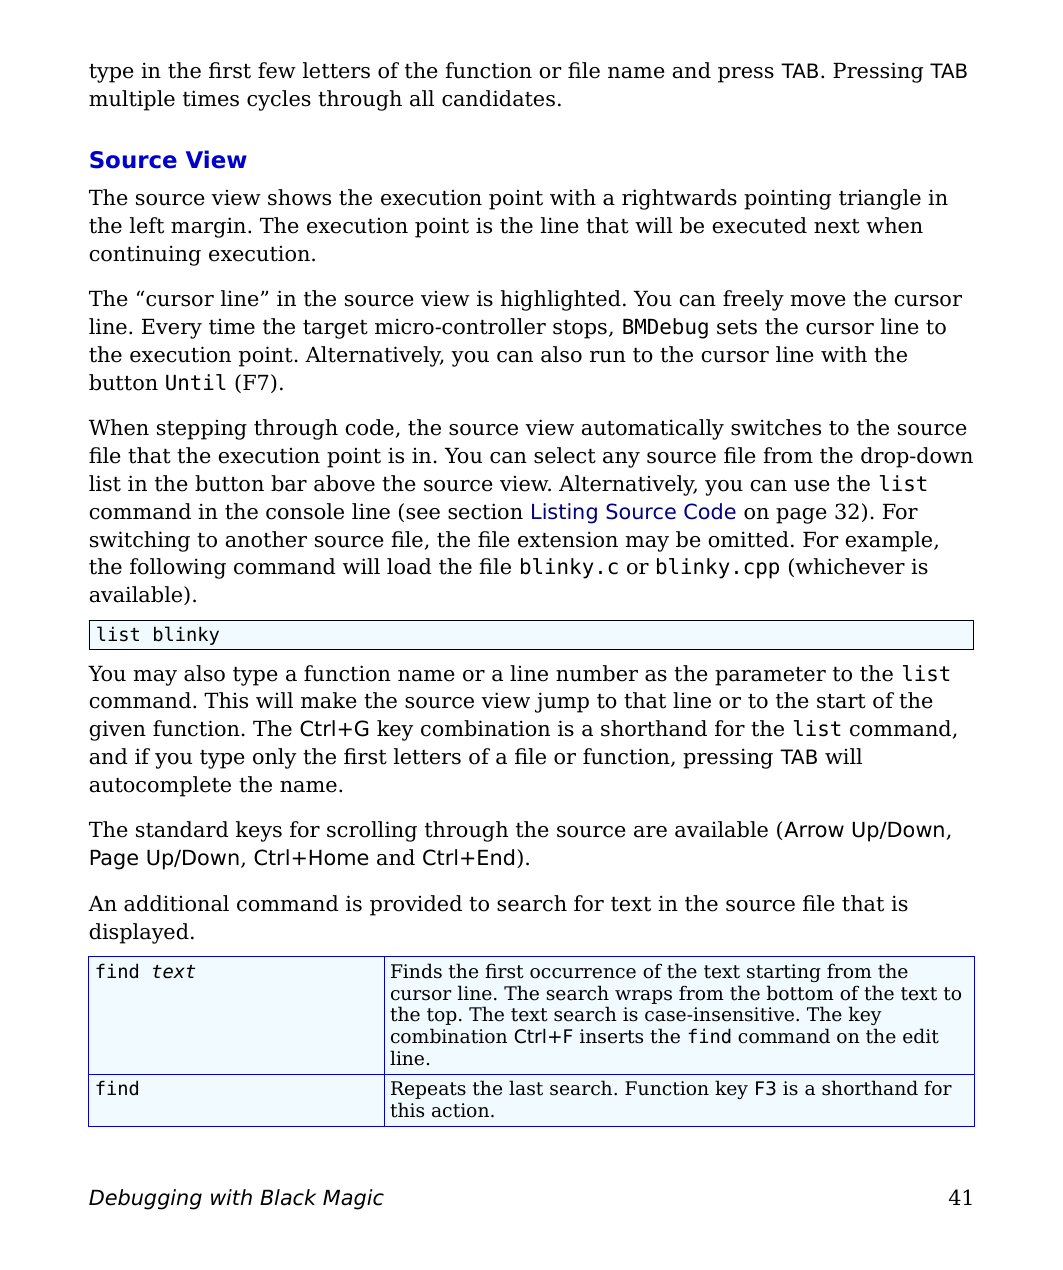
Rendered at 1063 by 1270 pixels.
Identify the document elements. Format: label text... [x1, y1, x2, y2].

text list blinky [90, 621, 973, 649]
table_cell find [89, 1075, 384, 1126]
text You may also type a function name or a line number as the parameter to the list command. This will make the source view jump to that line or to the start of the given function. The Ctrl+G key combination is a shorthand for the list command, and if you type only the first letters of a file or function, pressing TAB will autocomplete the name. [88, 662, 974, 797]
text The standard keys for scrolling through the source are available (Arrow Up/Down, Page Up/Down, Ctrl+Home and Ctrl+End). [88, 818, 974, 871]
text When stepping through code, the source view automatically switches to the source file that the execution point is in. You can select any source file from the drop-down list in the button bar above the source view. Alternatively, you can use the list command in the console line (see section Listing Source Code on page 31). For switching to another source file, the file extension may be omitted. For example, the following command will load the file blinky.c or blinky.cpp (whichever is available). [88, 416, 974, 607]
text The “cursor line” in the source view is highlighted. You can freely move the cursor line. Every time the target micro-controller stops, BMDebug sets the cursor line to the execution point. Alternatively, you can also run to the cursor line with the button Until (F7). [88, 287, 974, 395]
subtitle Source View [88, 147, 974, 174]
text type in the first few letters of the function or file name and press TAB. Pressing TAB multiple times cycles through all candidates. [88, 59, 974, 111]
text An additional command is provided to search for text in the source file that is displayed. [88, 892, 974, 944]
text The source view shows the execution point with a rightwards pointing triangle in the left margin. The execution point is the line that will be executed next when continuing execution. [88, 186, 974, 266]
table_cell Repeats the last search. Function key F3 is a shorthand for this action. [385, 1075, 974, 1126]
table_header Finds the first occurrence of the text starting from the cursor line. The search wraps from the bottom of the text to the top. The text search is case-insensitive. The key combination Ctrl+F inserts the find command on the edit line. [385, 957, 974, 1074]
table_header find text [89, 957, 384, 1074]
